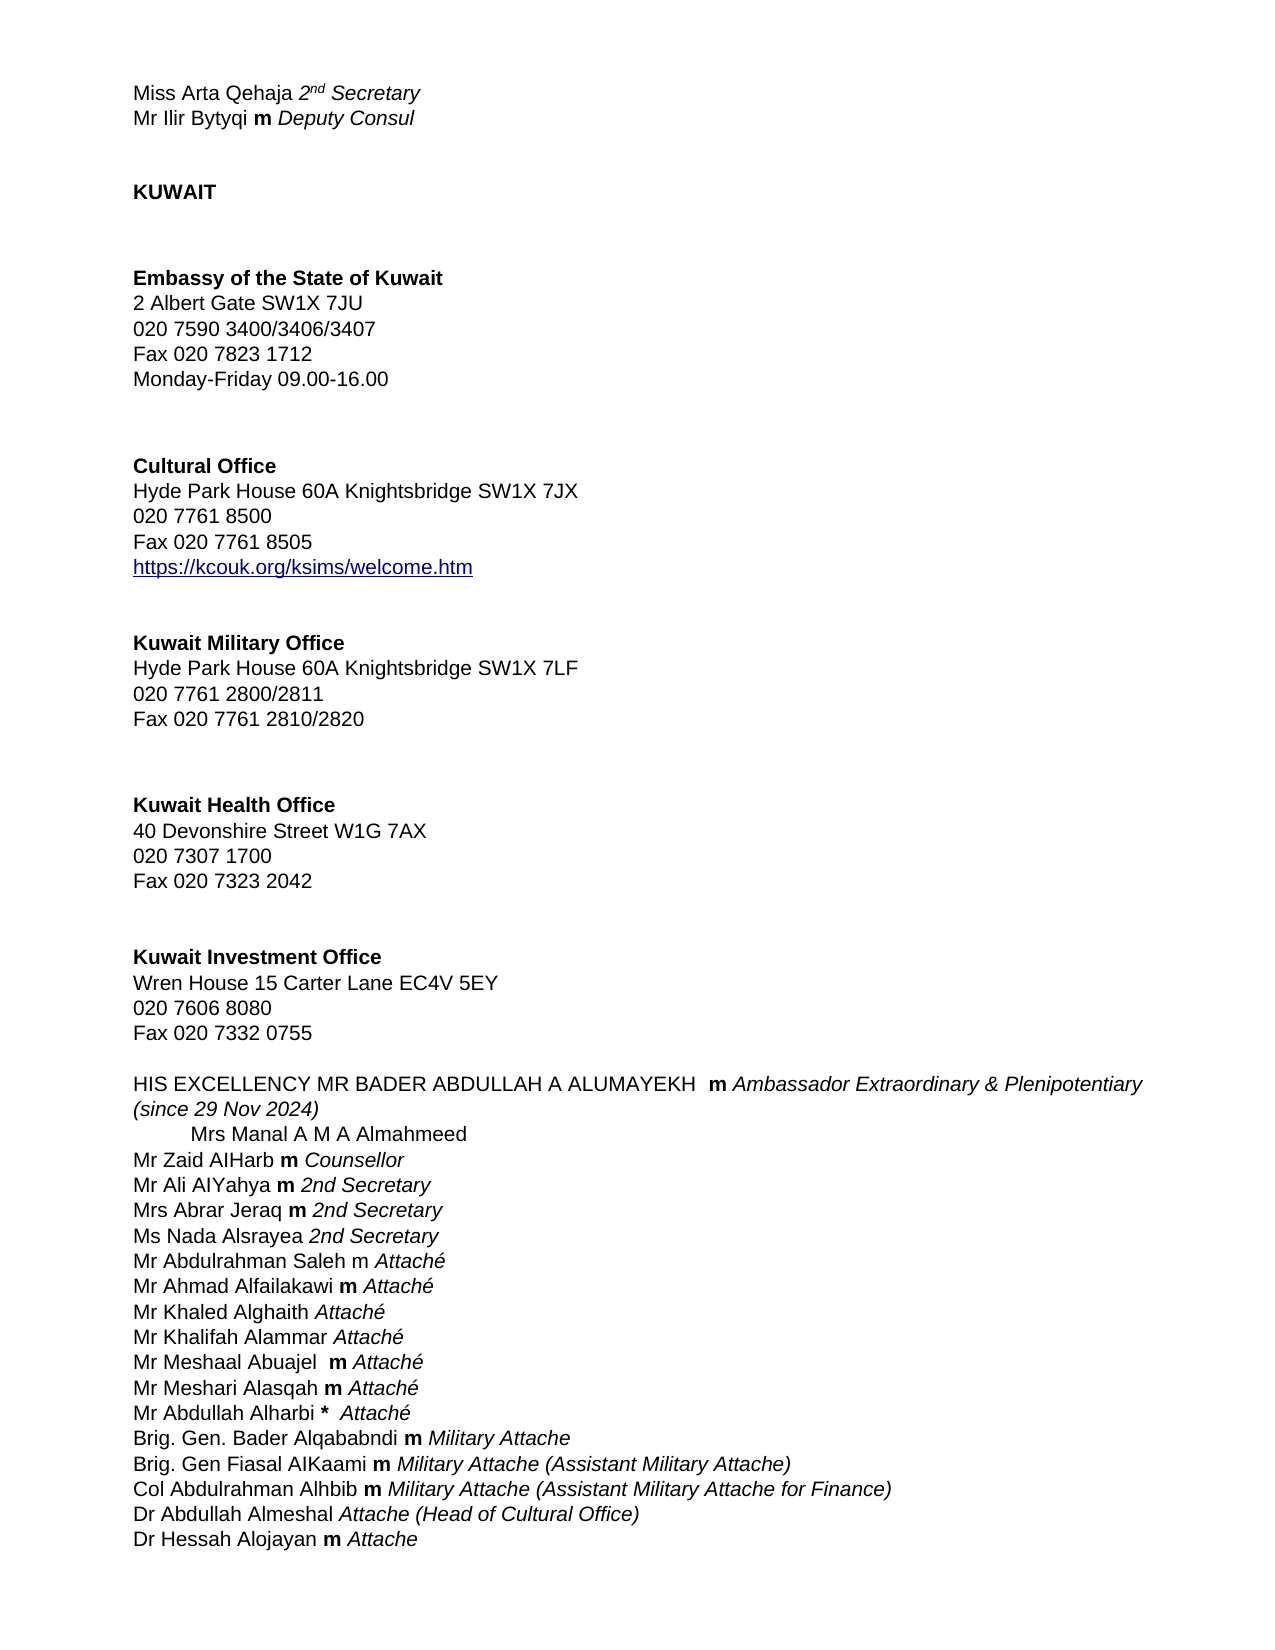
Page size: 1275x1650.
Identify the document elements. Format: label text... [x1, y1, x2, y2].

text Fax 020 7761 2810/2820 [133, 707, 1181, 792]
text Dr Hessah Alojayan m Attache [133, 1527, 1181, 1551]
text 020 7590 3400/3406/3407 [133, 317, 1181, 341]
text Kuwait Investment Office [133, 945, 1181, 969]
text Brig. Gen Fiasal AIKaami m Military Attache (Assistant Military Attache) [133, 1451, 1181, 1475]
text Mr Ilir Bytyqi m Deputy Consul [133, 106, 1181, 130]
text https://kcouk.org/ksims/welcome.htm [133, 555, 1181, 629]
text Cultural Office [133, 454, 1181, 478]
text Fax 020 7823 1712 [133, 342, 1181, 366]
text Mr Meshari Alasqah m Attaché [133, 1375, 1181, 1399]
text Miss Arta Qehaja 2nd Secretary [133, 81, 1181, 105]
text HIS EXCELLENCY MR BADER ABDULLAH A ALUMAYEKH m Ambassador Extraordinary & Plenipotentiary (since 29 Nov 2024) [133, 1072, 1181, 1121]
text Mr Khalifah Alammar Attaché [133, 1325, 1181, 1349]
text Mr Zaid AIHarb m Counsellor [133, 1148, 1181, 1172]
text Kuwait Military Office [133, 631, 1181, 655]
text Ms Nada Alsrayea 2nd Secretary [133, 1223, 1181, 1247]
text Kuwait Health Office [133, 793, 1181, 817]
text Mr Abdullah Alharbi * Attaché [133, 1401, 1181, 1425]
text 40 Devonshire Street W1G 7AX [133, 818, 1181, 842]
text Mr Abdulrahman Saleh m Attaché [133, 1249, 1181, 1273]
text Mr Meshaal Abuajel m Attaché [133, 1350, 1181, 1374]
text Brig. Gen. Bader Alqababndi m Military Attache [133, 1426, 1181, 1450]
text KUWAIT [133, 179, 1181, 264]
text 020 7761 8500 [133, 504, 1181, 528]
text Fax 020 7761 8505 [133, 529, 1181, 553]
text Mrs Manal A M A Almahmeed [133, 1122, 1181, 1146]
text Wren House 15 Carter Lane EC4V 5EY [133, 970, 1181, 994]
text Mr Ahmad Alfailakawi m Attaché [133, 1274, 1181, 1298]
text 020 7761 2800/2811 [133, 681, 1181, 705]
text Embassy of the State of Kuwait [133, 266, 1181, 290]
text 020 7606 8080 [133, 996, 1181, 1020]
text Fax 020 7323 2042 [133, 869, 1181, 944]
text Fax 020 7332 0755 [133, 1021, 1181, 1045]
text Hyde Park House 60A Knightsbridge SW1X 7LF [133, 656, 1181, 680]
text Col Abdulrahman Alhbib m Military Attache (Assistant Military Attache for Finance) [133, 1477, 1181, 1501]
text Hyde Park House 60A Knightsbridge SW1X 7JX [133, 479, 1181, 503]
text Mrs Abrar Jeraq m 2nd Secretary [133, 1198, 1181, 1222]
text 020 7307 1700 [133, 844, 1181, 868]
text Monday-Friday 09.00-16.00 [133, 367, 1181, 452]
text Mr Khaled Alghaith Attaché [133, 1299, 1181, 1323]
text Mr Ali AIYahya m 2nd Secretary [133, 1173, 1181, 1197]
text Dr Abdullah Almeshal Attache (Head of Cultural Office) [133, 1502, 1181, 1526]
text 2 Albert Gate SW1X 7JU [133, 291, 1181, 315]
